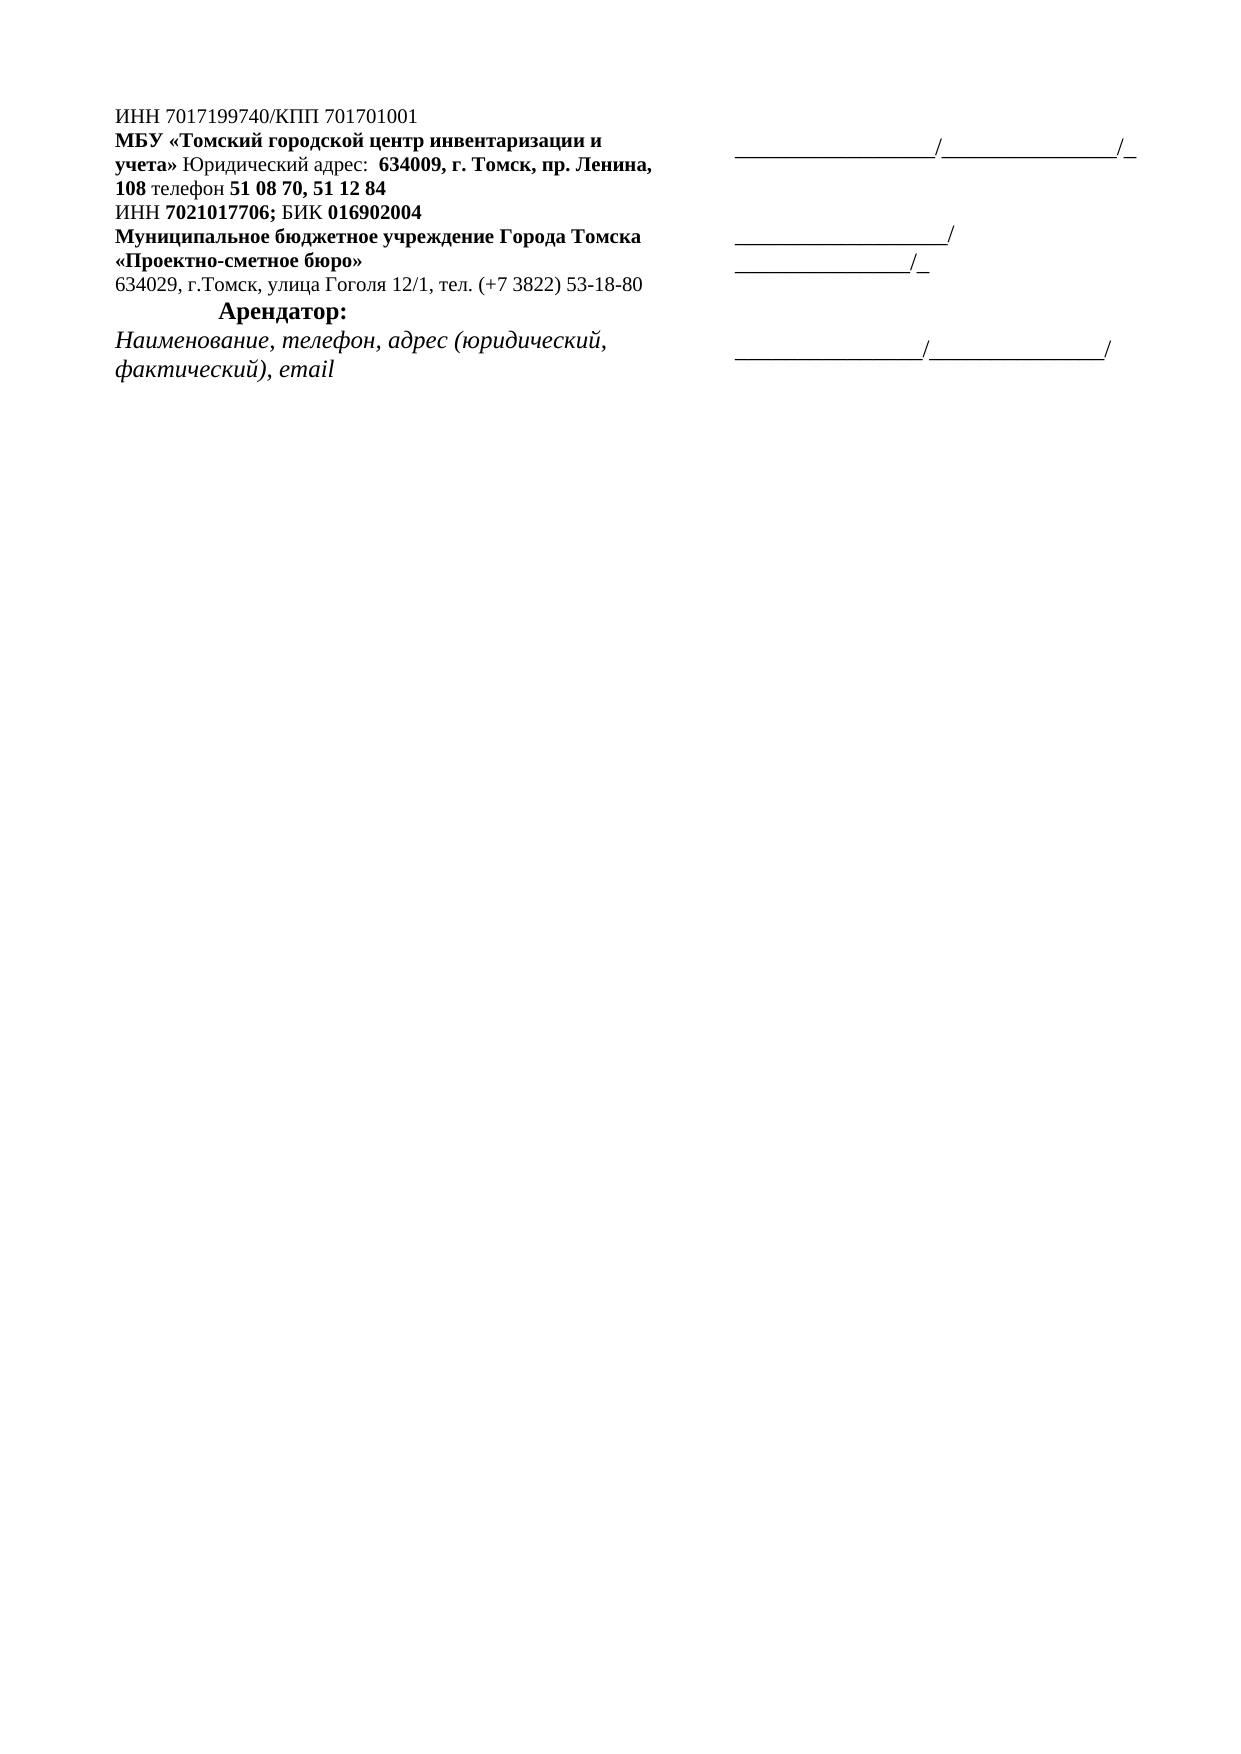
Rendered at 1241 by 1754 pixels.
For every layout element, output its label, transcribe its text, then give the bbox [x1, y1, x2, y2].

table_header ИНН 7017199740/КПП 701701001 МБУ «Томский городской центр инвентаризации и учета» Юридический адрес: 634009, г. Томск, пр. Ленина, 108 телефон 51 08 70, 51 12 84 ИНН 7021017706; БИК 016902004 Муниципальное бюджетное учреждение Города Томска «Проектно-сметное бюро» 634029, г.Томск, улица Гоголя 12/1, тел. (+7 3822) 53-18-80 Арендатор: Наименование, телефон, адрес (юридический, фактический), email [104, 104, 694, 382]
table_header ________________/______________/_ _________________/______________/_ _______________/______________/ [724, 104, 1152, 382]
table_header [694, 104, 723, 382]
